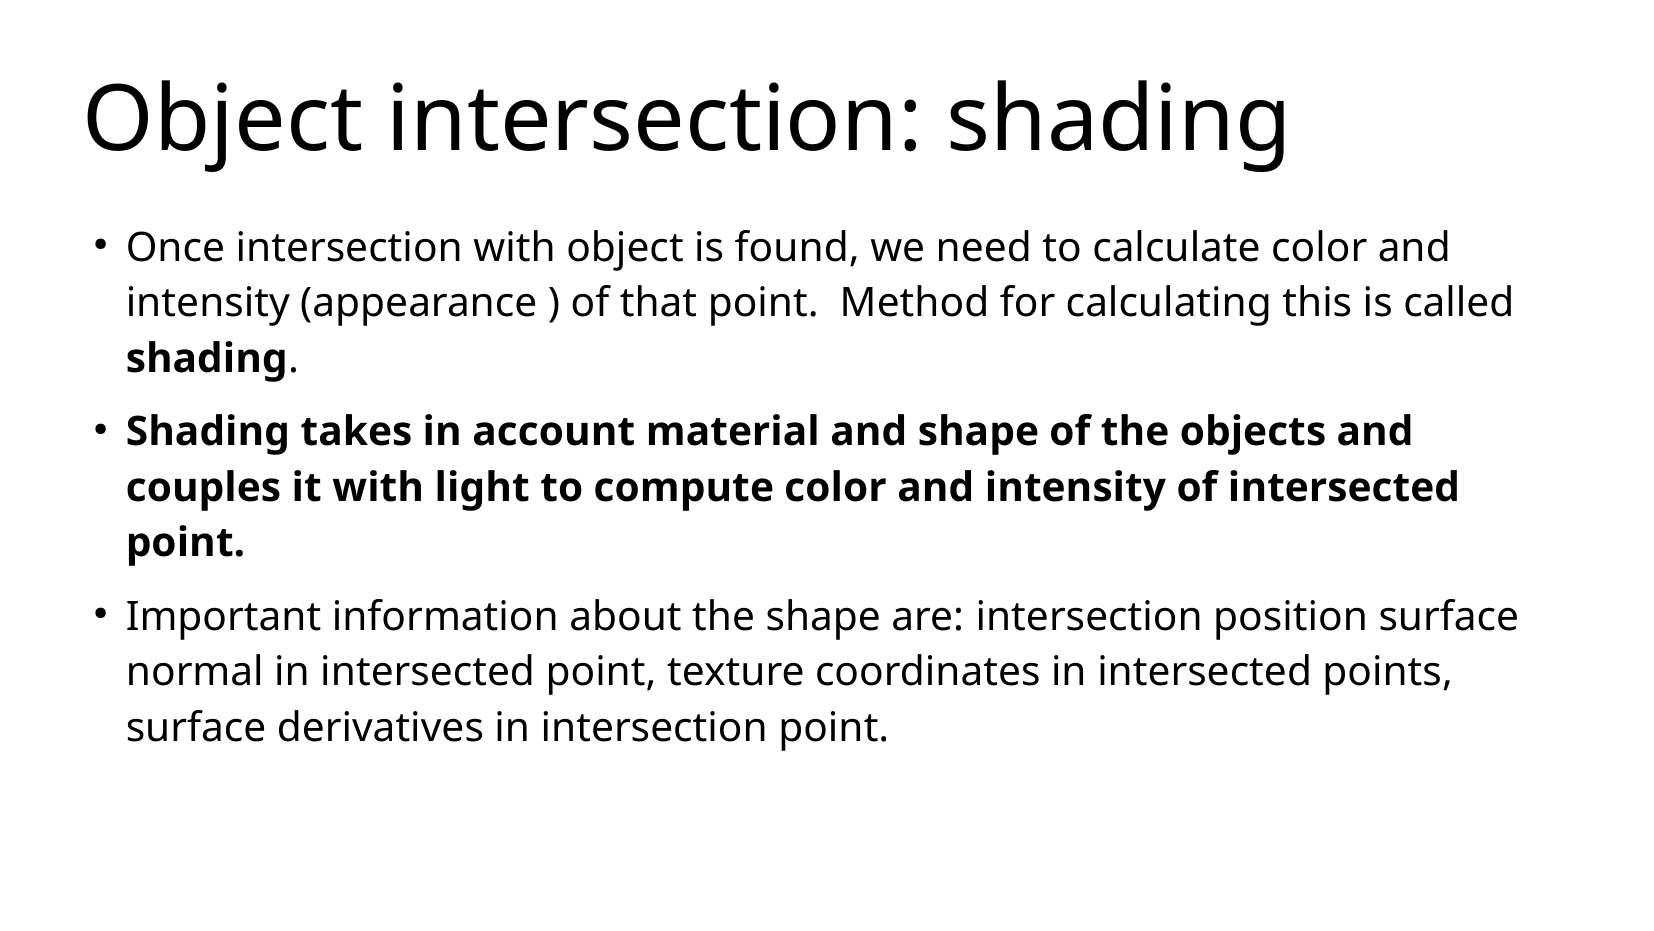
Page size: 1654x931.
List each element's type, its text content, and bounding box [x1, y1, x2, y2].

title Object intersection: shading [82, 37, 1571, 193]
list Once intersection with object is found, we need to calculate color and intensity (appearance ) of that point. Method for calculating this is called shading. Shading takes in account material and shape of the objects and couples it with light to compute color and intensity of intersected point. Important information about the shape are: intersection position surface normal in intersected point, texture coordinates in intersected points, surface derivatives in intersection point. [82, 217, 1571, 758]
